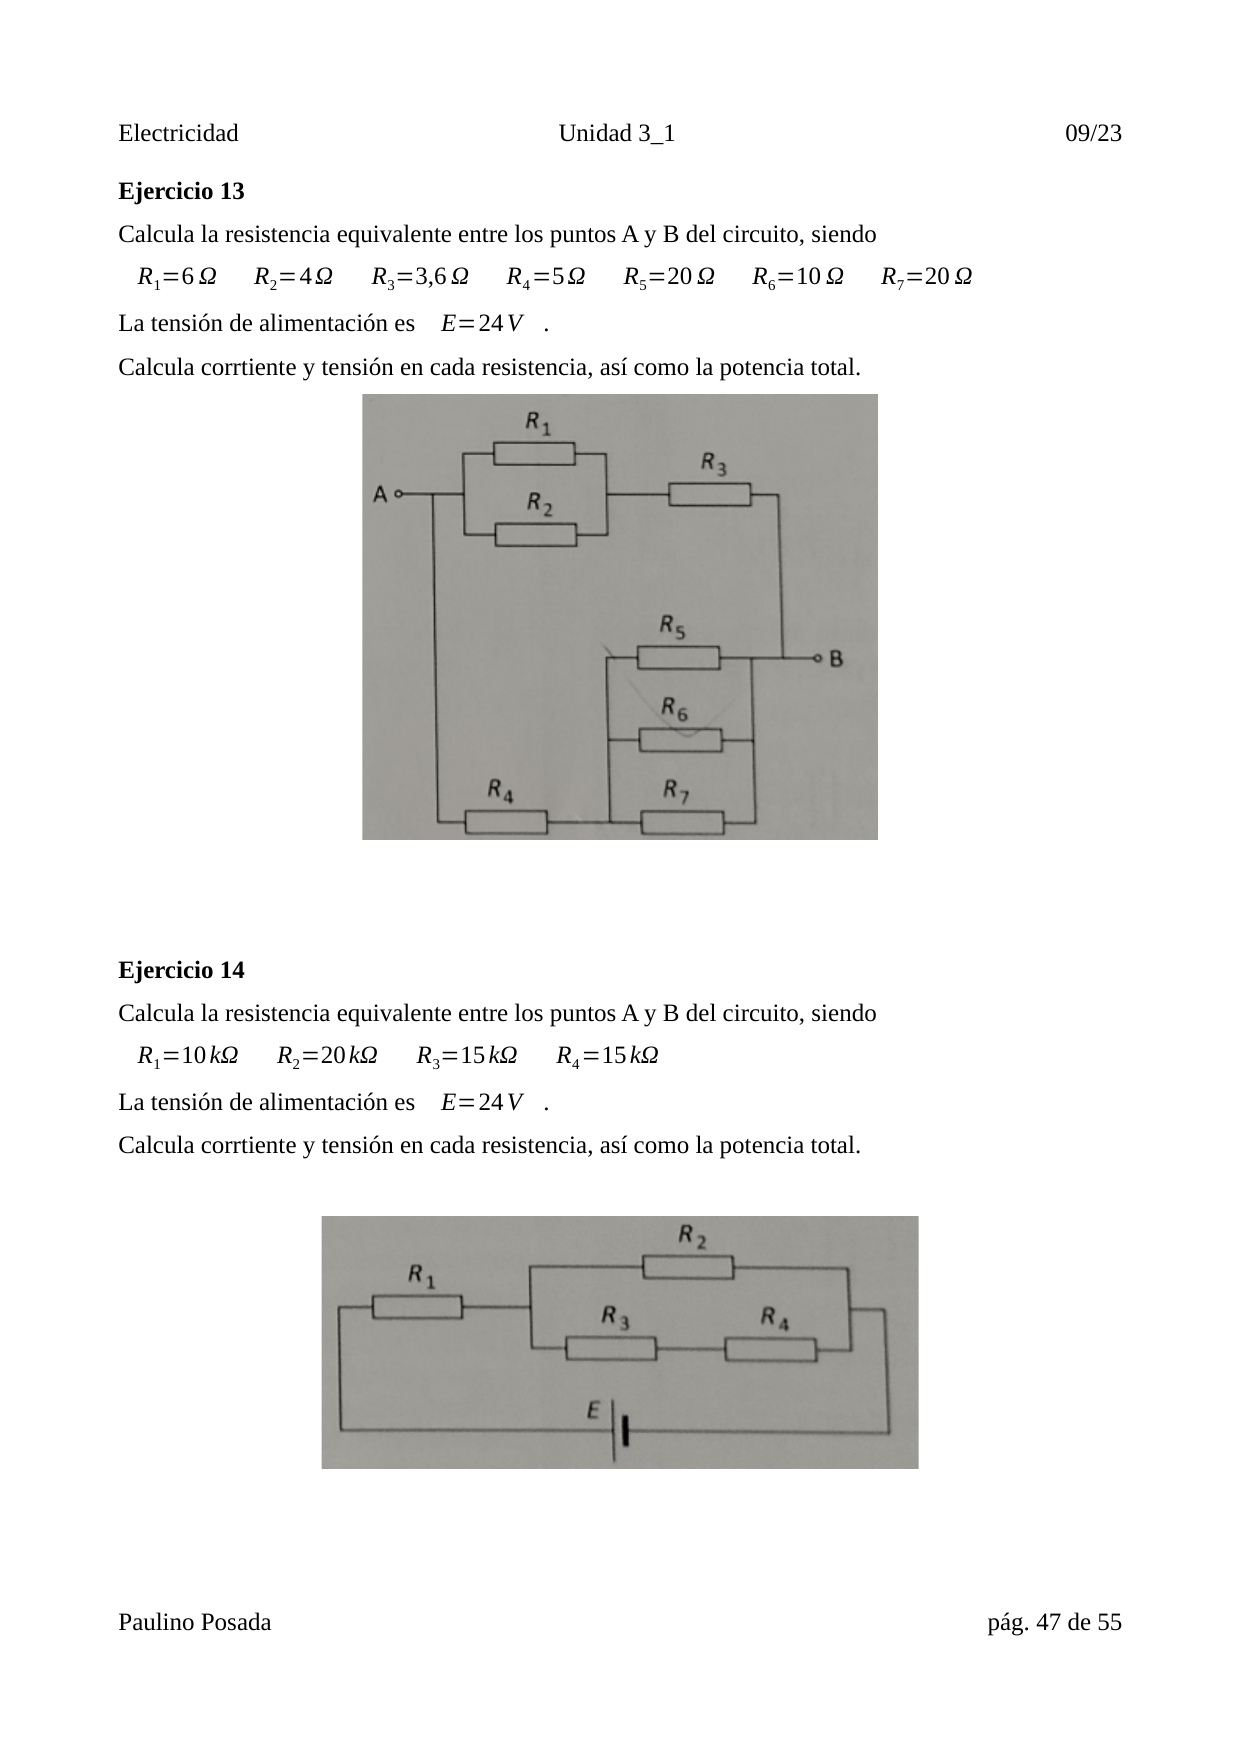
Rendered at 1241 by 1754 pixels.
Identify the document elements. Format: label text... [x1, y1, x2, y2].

text La tensión de alimentación es . [118, 1087, 1122, 1116]
text Calcula corrtiente y tensión en cada resistencia, así como la potencia total. [118, 1131, 1122, 1159]
text La tensión de alimentación es . [118, 308, 1122, 337]
text Calcula la resistencia equivalente entre los puntos A y B del circuito, siendo [118, 219, 1122, 248]
text Ejercicio 13 [118, 176, 1122, 205]
text Calcula corrtiente y tensión en cada resistencia, así como la potencia total. [118, 352, 1122, 380]
picture [321, 1216, 919, 1469]
text Ejercicio 14 [118, 955, 1122, 984]
picture [362, 394, 878, 840]
text Calcula la resistencia equivalente entre los puntos A y B del circuito, siendo [118, 998, 1122, 1027]
